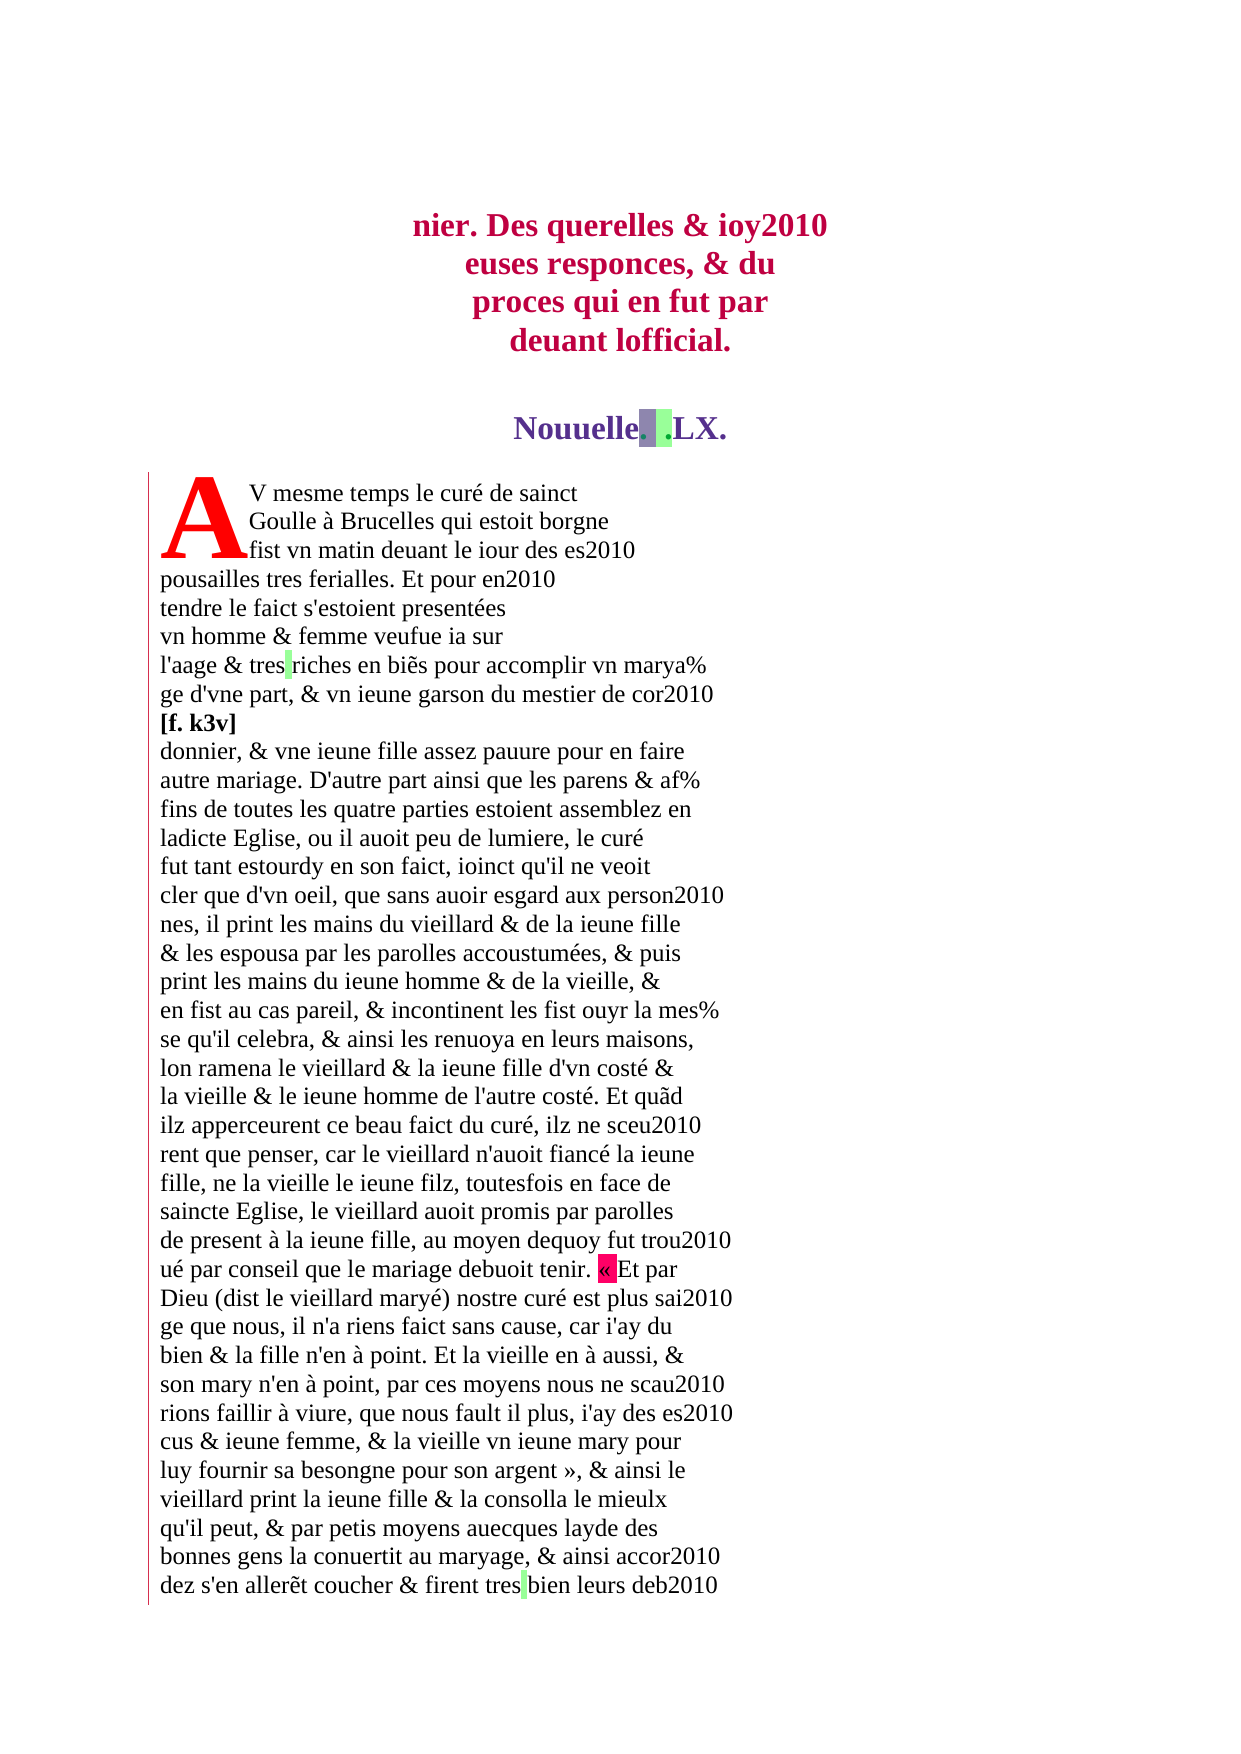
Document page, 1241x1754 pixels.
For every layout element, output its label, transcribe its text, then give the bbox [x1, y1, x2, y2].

text AV mesme temps le curé de sainct Goulle à Brucelles qui estoit borgne fist vn matin deuant le iour des es2010 pousailles tres ferialles. Et pour en2010 tendre le faict s'estoient presentées vn homme & femme veufue ia sur l'aage & tres riches en biẽs pour accomplir vn marya% ge d'vne part, & vn ieune garson du mestier de cor2010 [f. k3v] donnier, & vne ieune fille assez pauure pour en faire autre mariage. D'autre part ainsi que les parens & af% fins de toutes les quatre parties estoient assemblez en ladicte Eglise, ou il auoit peu de lumiere, le curé fut tant estourdy en son faict, ioinct qu'il ne veoit cler que d'vn oeil, que sans auoir esgard aux person2010 nes, il print les mains du vieillard & de la ieune fille & les espousa par les parolles accoustumées, & puis print les mains du ieune homme & de la vieille, & en fist au cas pareil, & incontinent les fist ouyr la mes% se qu'il celebra, & ainsi les renuoya en leurs maisons, lon ramena le vieillard & la ieune fille d'vn costé & la vieille & le ieune homme de l'autre costé. Et quãd ilz apperceurent ce beau faict du curé, ilz ne sceu2010 rent que penser, car le vieillard n'auoit fiancé la ieune fille, ne la vieille le ieune filz, toutesfois en face de saincte Eglise, le vieillard auoit promis par parolles de present à la ieune fille, au moyen dequoy fut trou2010 ué par conseil que le mariage debuoit tenir. « Et par Dieu (dist le vieillard maryé) nostre curé est plus sai2010 ge que nous, il n'a riens faict sans cause, car i'ay du bien & la fille n'en à point. Et la vieille en à aussi, & son mary n'en à point, par ces moyens nous ne scau2010 rions faillir à viure, que nous fault il plus, i'ay des es2010 cus & ieune femme, & la vieille vn ieune mary pour luy fournir sa besongne pour son argent », & ainsi le vieillard print la ieune fille & la consolla le mieulx qu'il peut, & par petis moyens auecques layde des bonnes gens la conuertit au maryage, & ainsi accor2010 dez s'en allerẽt coucher & firent tres bien leurs deb2010 [149, 472, 1093, 1605]
text Nouuelle. .LX. [148, 408, 1093, 447]
text nier. Des querelles & ioy2010 euses responces, & du proces qui en fut par deuant lofficial. [148, 205, 1093, 358]
